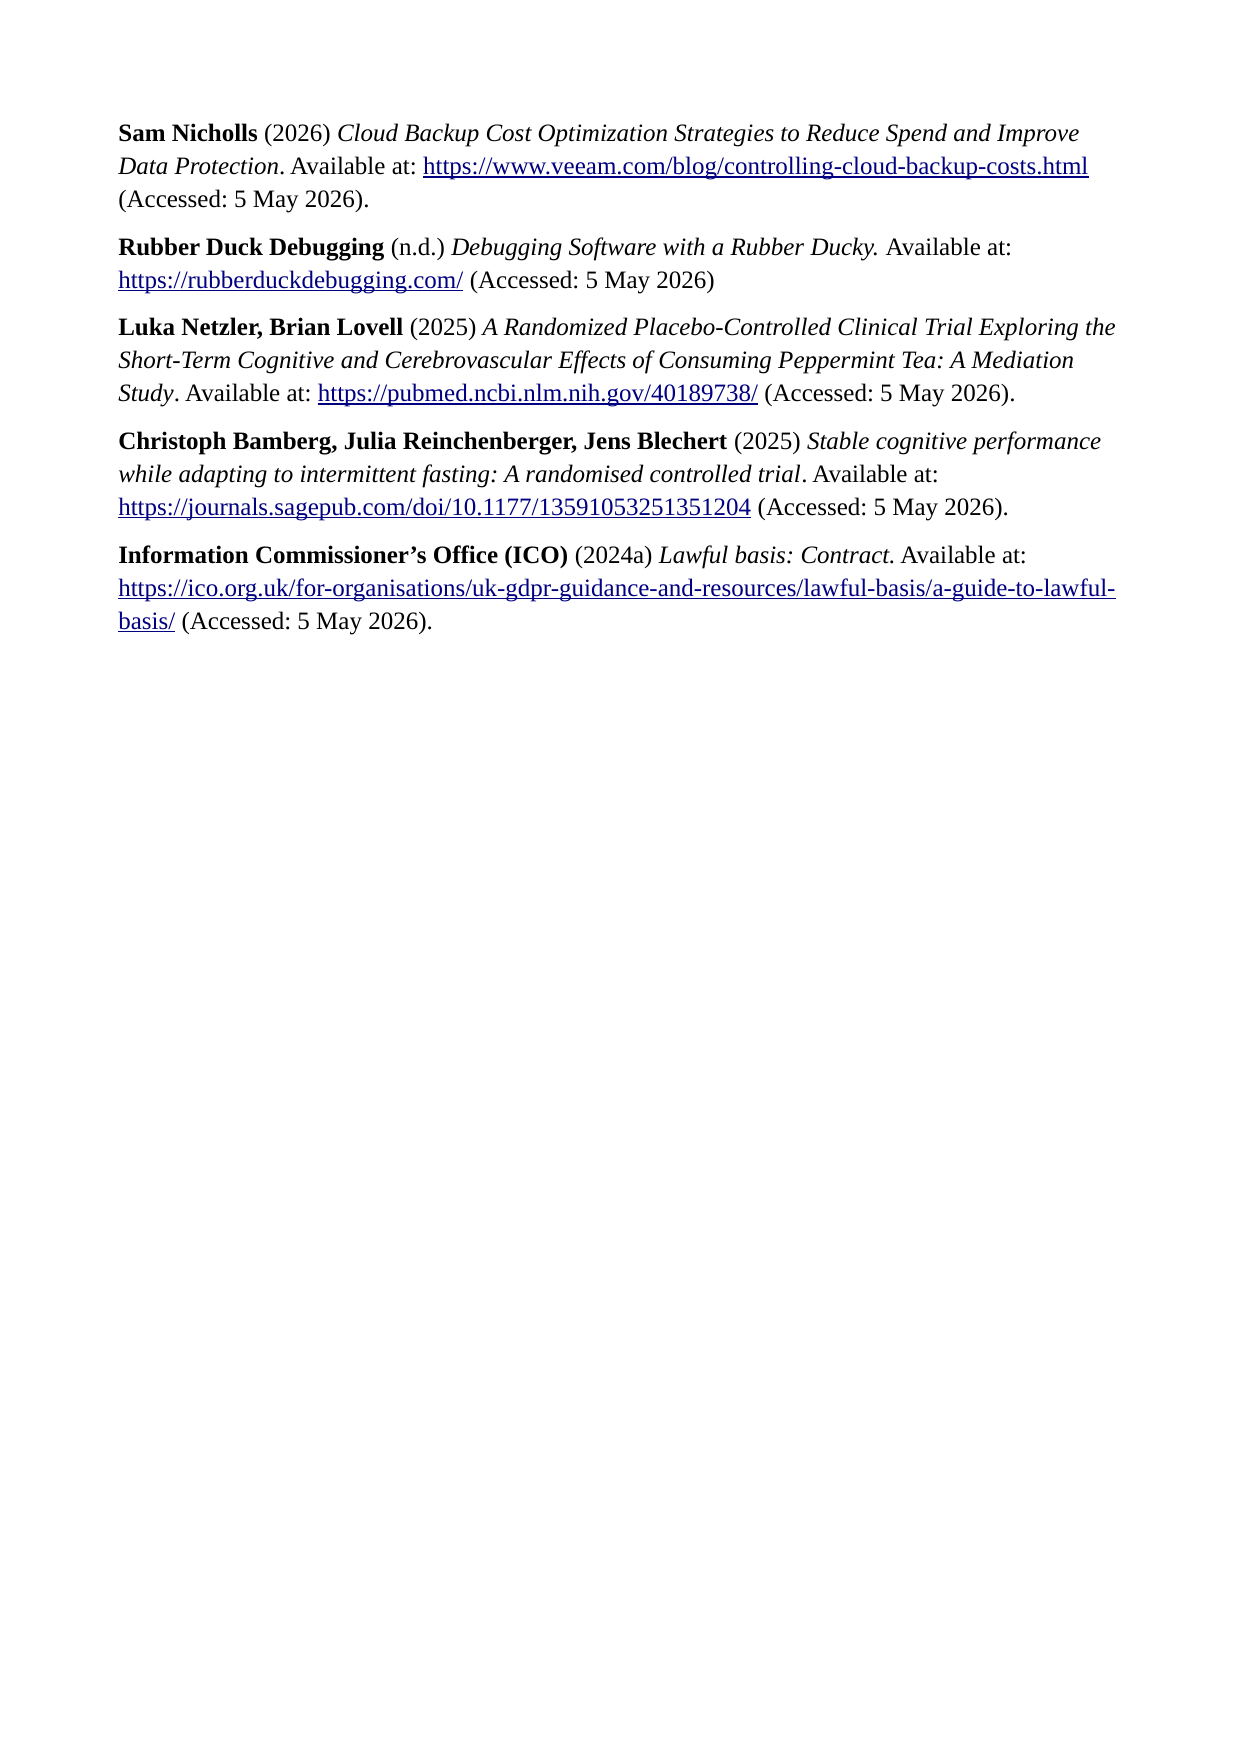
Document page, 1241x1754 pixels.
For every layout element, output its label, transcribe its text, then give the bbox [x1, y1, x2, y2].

text Christoph Bamberg, Julia Reinchenberger, Jens Blechert (2025) Stable cognitive performance while adapting to intermittent fasting: A randomised controlled trial. Available at: https://journals.sagepub.com/doi/10.1177/13591053251351204 (Accessed: 5 May 2026). [118, 426, 1122, 521]
text Sam Nicholls (2026) Cloud Backup Cost Optimization Strategies to Reduce Spend and Improve Data Protection. Available at: https://www.veeam.com/blog/controlling-cloud-backup-costs.html (Accessed: 5 May 2026). [118, 118, 1122, 213]
text Information Commissioner’s Office (ICO) (2024a) Lawful basis: Contract. Available at: https://ico.org.uk/for-organisations/uk-gdpr-guidance-and-resources/lawful-basis/a-guide-to-lawful-basis/ (Accessed: 5 May 2026). [118, 540, 1122, 634]
text Luka Netzler, Brian Lovell (2025) A Randomized Placebo-Controlled Clinical Trial Exploring the Short-Term Cognitive and Cerebrovascular Effects of Consuming Peppermint Tea: A Mediation Study. Available at: https://pubmed.ncbi.nlm.nih.gov/40189738/ (Accessed: 5 May 2026). [118, 312, 1122, 407]
text Rubber Duck Debugging (n.d.) Debugging Software with a Rubber Ducky. Available at: https://rubberduckdebugging.com/ (Accessed: 5 May 2026) [118, 232, 1122, 293]
